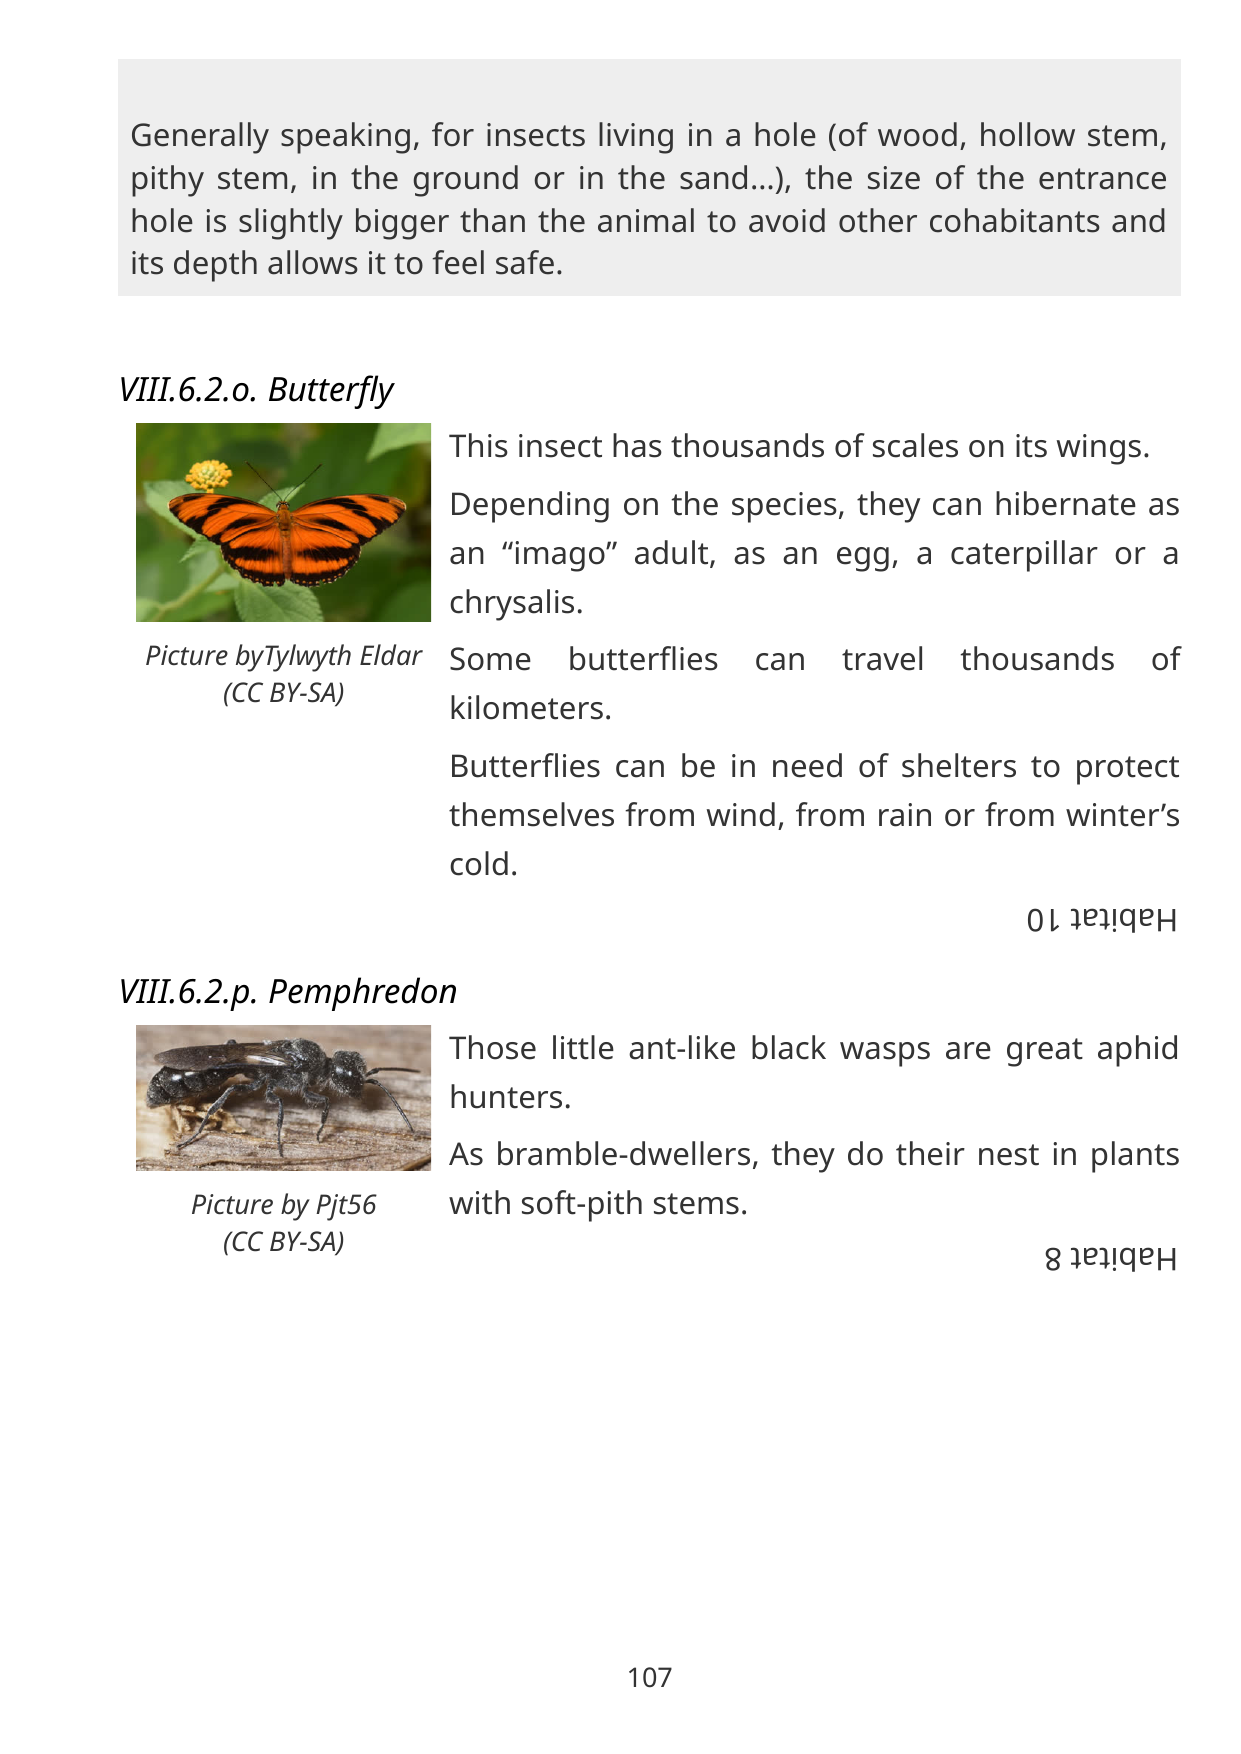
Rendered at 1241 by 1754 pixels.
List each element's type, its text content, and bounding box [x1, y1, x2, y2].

text Generally speaking, for insects living in a hole (of wood, hollow stem, pithy stem, in the ground or in the sand…), the size of the entrance hole is slightly bigger than the animal to avoid other cohabitants and its depth allows it to feel safe. [118, 113, 1181, 296]
picture [136, 1025, 432, 1171]
table_header Those little ant-like black wasps are great aphid hunters. As bramble-dwellers, they do their nest in plants with soft-pith stems. [443, 1026, 1181, 1294]
picture [136, 423, 432, 622]
table_header Picture by Pjt56 (CC BY-SA) [118, 1026, 443, 1294]
subtitle Pemphredon [118, 968, 1181, 1013]
subtitle Butterfly [118, 366, 1181, 411]
table_header Picture byTylwyth Eldar (CC BY-SA) [118, 424, 443, 955]
table_header This insect has thousands of scales on its wings. Depending on the species, they can hibernate as an “imago” adult, as an egg, a caterpillar or a chrysalis. Some butterflies can travel thousands of kilometers. Butterflies can be in need of shelters to protect themselves from wind, from rain or from winter’s cold. [443, 424, 1181, 955]
